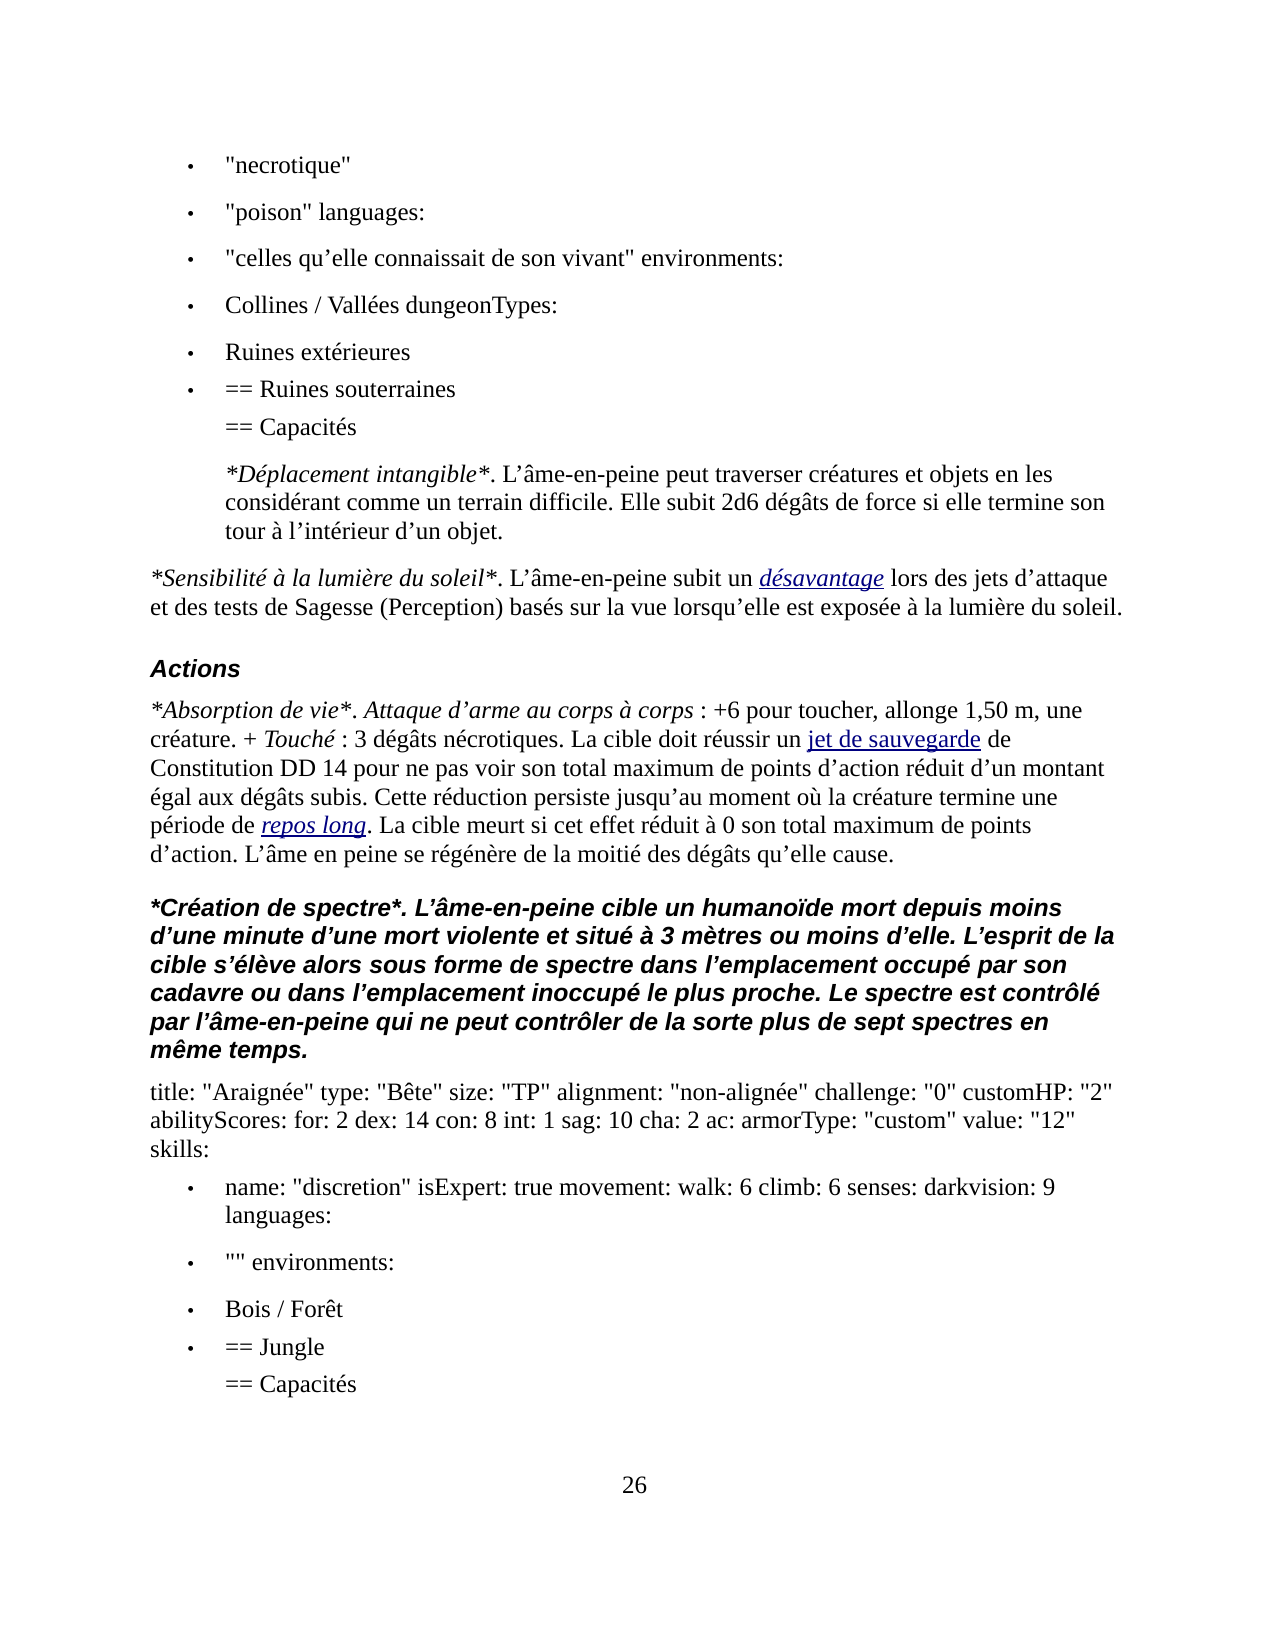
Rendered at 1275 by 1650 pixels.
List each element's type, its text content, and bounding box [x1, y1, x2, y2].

list == Jungle [187, 1332, 1125, 1360]
text *Absorption de vie*. Attaque d’arme au corps à corps : +6 pour toucher, allonge 1,50 m, une créature. + Touché : 3 dégâts nécrotiques. La cible doit réussir un jet de sauvegarde de Constitution DD 14 pour ne pas voir son total maximum de points d’action réduit d’un montant égal aux dégâts subis. Cette réduction persiste jusqu’au moment où la créature termine une période de repos long. La cible meurt si cet effet réduit à 0 son total maximum de points d’action. L’âme en peine se régénère de la moitié des dégâts qu’elle cause. [150, 695, 1125, 868]
list Collines / Vallées dungeonTypes: [187, 290, 1125, 319]
list *Déplacement intangible*. L’âme-en-peine peut traverser créatures et objets en les considérant comme un terrain difficile. Elle subit 2d6 dégâts de force si elle termine son tour à l’intérieur d’un objet. [187, 459, 1125, 545]
list "" environments: [187, 1247, 1125, 1276]
list "celles qu’elle connaissait de son vivant" environments: [187, 243, 1125, 272]
list == Capacités [187, 1369, 1125, 1398]
text title: "Araignée" type: "Bête" size: "TP" alignment: "non-alignée" challenge: "0" customHP: "2" abilityScores: for: 2 dex: 14 con: 8 int: 1 sag: 10 cha: 2 ac: armorType: "custom" value: "12" skills: [150, 1077, 1125, 1163]
list Ruines extérieures [187, 337, 1125, 365]
list name: "discretion" isExpert: true movement: walk: 6 climb: 6 senses: darkvision: 9 languages: [187, 1172, 1125, 1229]
list == Ruines souterraines [187, 374, 1125, 403]
list "poison" languages: [187, 197, 1125, 225]
list == Capacités [187, 412, 1125, 441]
subtitle *Création de spectre*. L’âme-en-peine cible un humanoïde mort depuis moins d’une minute d’une mort violente et situé à 3 mètres ou moins d’elle. L’esprit de la cible s’élève alors sous forme de spectre dans l’emplacement occupé par son cadavre ou dans l’emplacement inoccupé le plus proche. Le spectre est contrôlé par l’âme-en-peine qui ne peut contrôler de la sorte plus de sept spectres en même temps. [150, 893, 1125, 1064]
list "necrotique" [187, 150, 1125, 179]
subtitle Actions [150, 654, 1125, 683]
list Bois / Forêt [187, 1294, 1125, 1323]
text *Sensibilité à la lumière du soleil*. L’âme-en-peine subit un désavantage lors des jets d’attaque et des tests de Sagesse (Perception) basés sur la vue lorsqu’elle est exposée à la lumière du soleil. [150, 563, 1125, 620]
